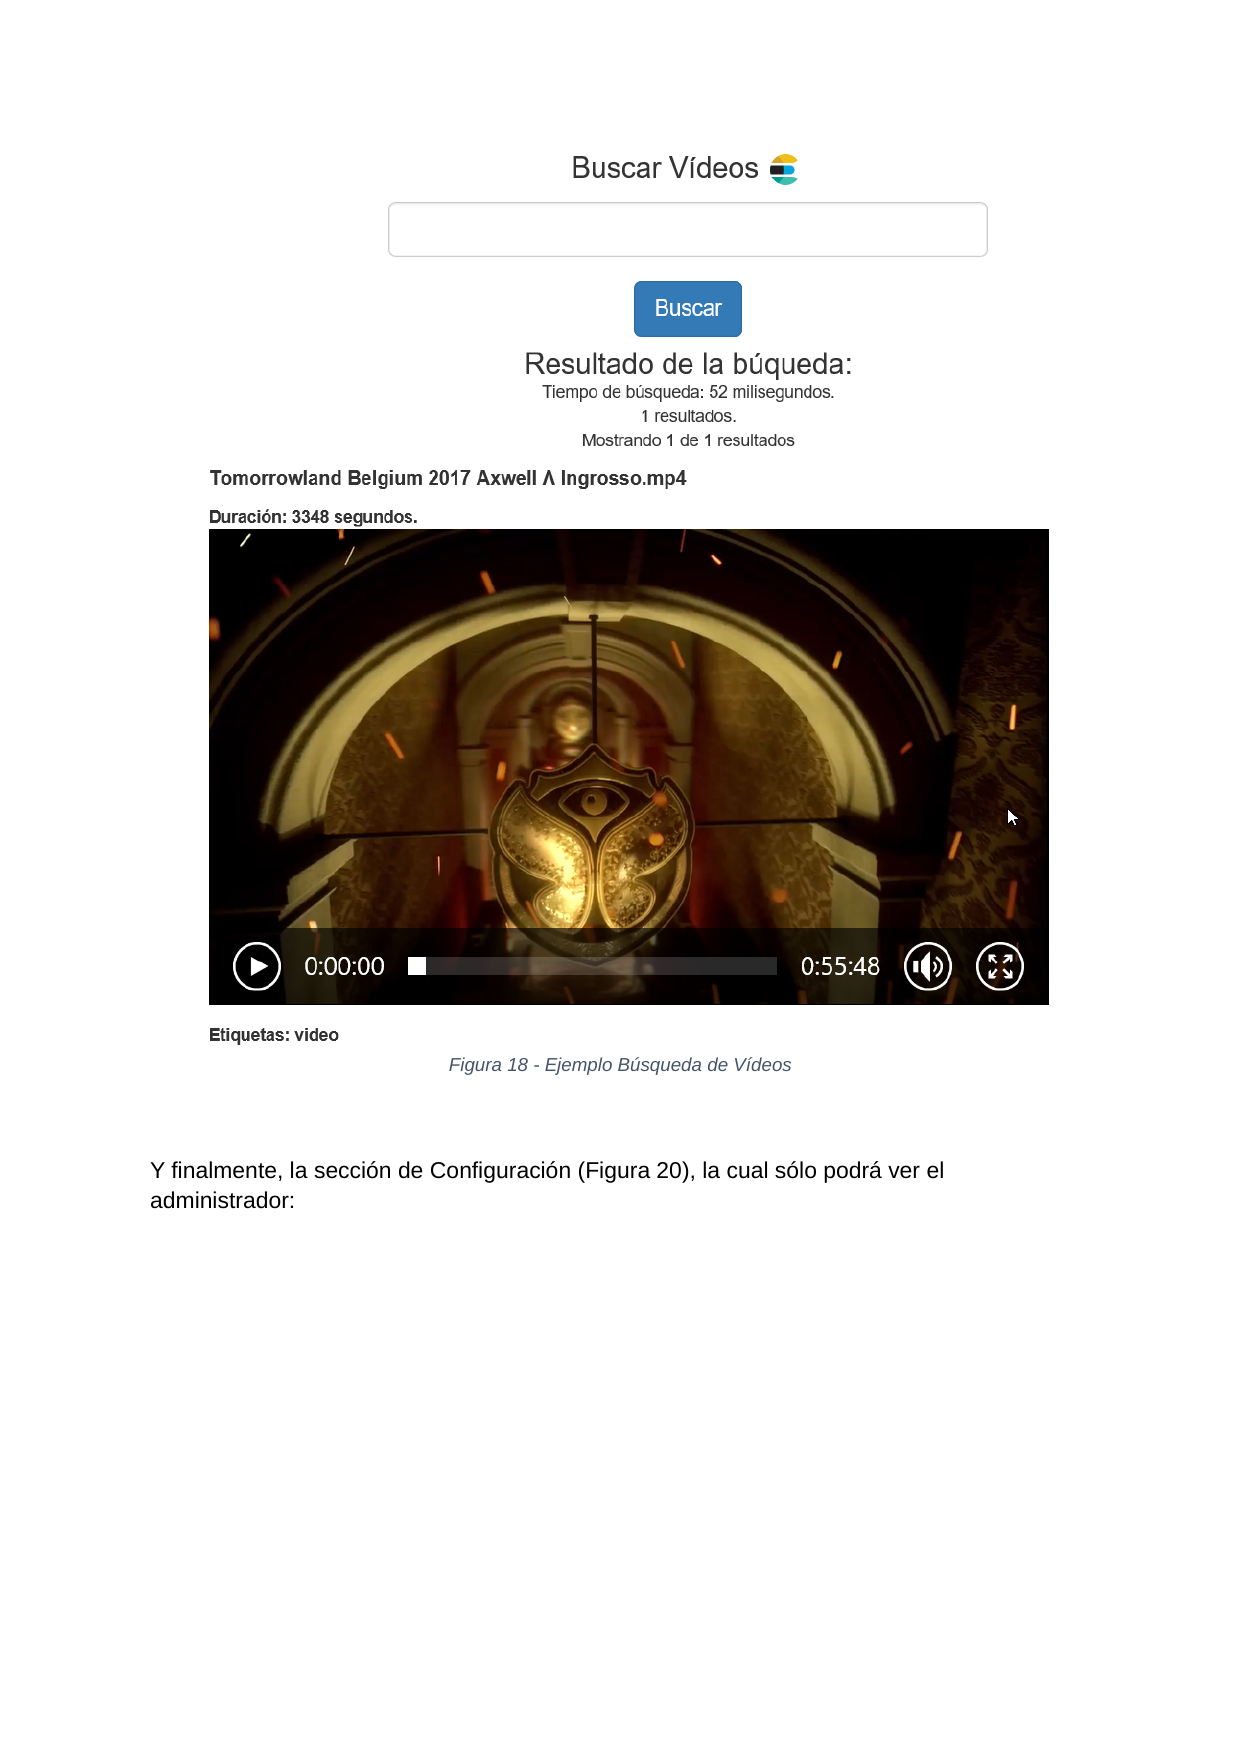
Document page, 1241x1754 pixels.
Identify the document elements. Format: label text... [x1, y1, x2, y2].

text Figura 19 - Ejemplo Búsqueda de Vídeos [150, 1054, 1090, 1075]
picture [175, 150, 1065, 1049]
text Y finalmente, la sección de Configuración (Figura 20), la cual sólo podrá ver el administrador: [150, 1157, 1090, 1213]
